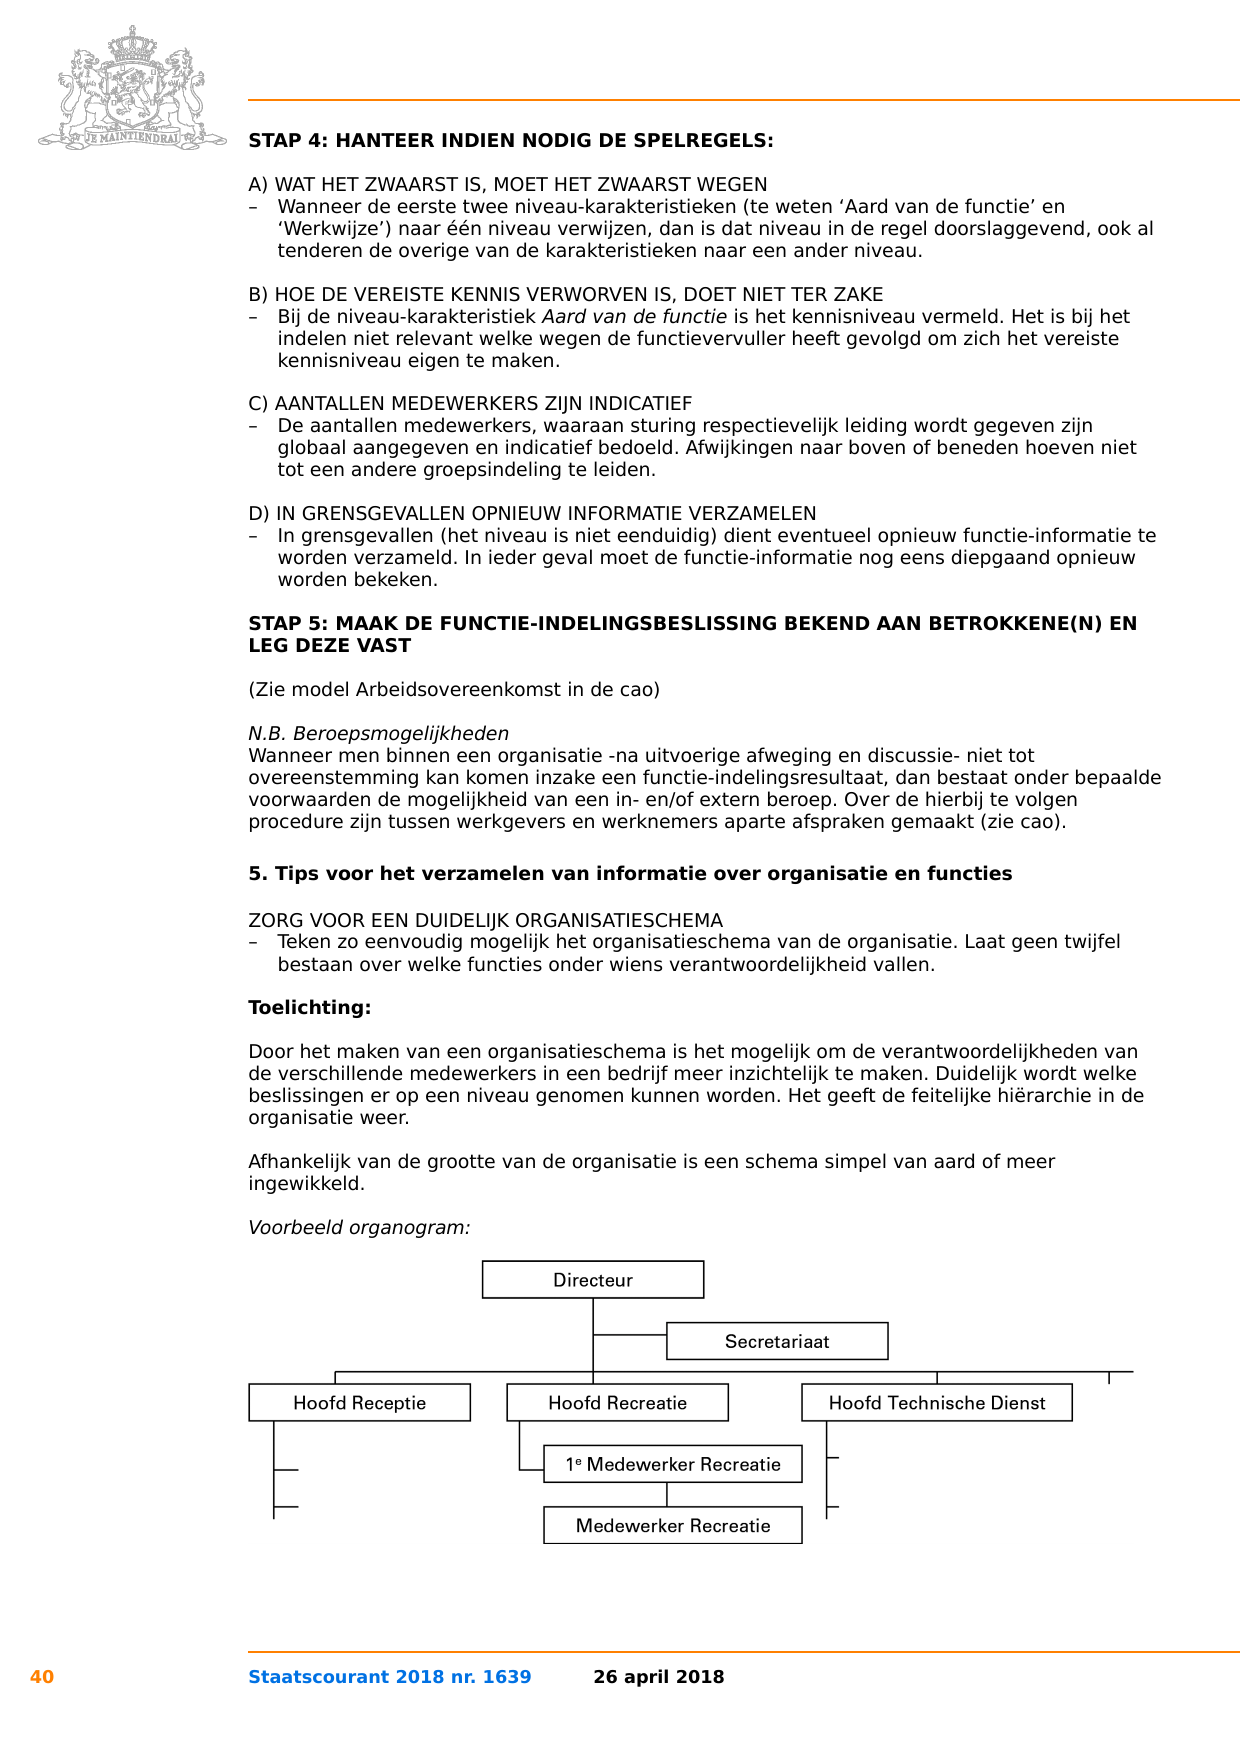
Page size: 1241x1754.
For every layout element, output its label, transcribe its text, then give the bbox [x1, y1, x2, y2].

subtitle B) HOE DE VEREISTE KENNIS VERWORVEN IS, DOET NIET TER ZAKE [248, 283, 1163, 306]
subtitle STAP 4: HANTEER INDIEN NODIG DE SPELREGELS: [248, 130, 1163, 152]
subtitle Voorbeeld organogram: [248, 1217, 1163, 1239]
subtitle A) WAT HET ZWAARST IS, MOET HET ZWAARST WEGEN [248, 174, 1163, 196]
picture [38, 25, 227, 150]
picture [248, 1260, 1134, 1544]
text – Bij de niveau-karakteristiek Aard van de functie is het kennisniveau vermeld. Het is bij het indelen niet relevant welke wegen de functievervuller heeft gevolgd om zich het vereiste kennisniveau eigen te maken. [248, 306, 1163, 371]
text N.B. Beroepsmogelijkheden [248, 723, 1163, 744]
subtitle D) IN GRENSGEVALLEN OPNIEUW INFORMATIE VERZAMELEN [248, 503, 1163, 525]
text Afhankelijk van de grootte van de organisatie is een schema simpel van aard of meer ingewikkeld. [248, 1151, 1163, 1195]
subtitle Toelichting: [248, 997, 1163, 1019]
text Door het maken van een organisatieschema is het mogelijk om de verantwoordelijkheden van de verschillende medewerkers in een bedrijf meer inzichtelijk te maken. Duidelijk wordt welke beslissingen er op een niveau genomen kunnen worden. Het geeft de feitelijke hiërarchie in de organisatie weer. [248, 1041, 1163, 1129]
text Wanneer men binnen een organisatie -na uitvoerige afweging en discussie- niet tot overeenstemming kan komen inzake een functie-indelingsresultaat, dan bestaat onder bepaalde voorwaarden de mogelijkheid van een in- en/of extern beroep. Over de hierbij te volgen procedure zijn tussen werkgevers en werknemers aparte afspraken gemaakt (zie cao). [248, 744, 1163, 832]
text – Wanneer de eerste twee niveau-karakteristieken (te weten ‘Aard van de functie’ en ‘Werkwijze’) naar één niveau verwijzen, dan is dat niveau in de regel doorslaggevend, ook al tenderen de overige van de karakteristieken naar een ander niveau. [248, 196, 1163, 262]
subtitle ZORG VOOR EEN DUIDELIJK ORGANISATIESCHEMA [248, 909, 1163, 931]
text – Teken zo eenvoudig mogelijk het organisatieschema van de organisatie. Laat geen twijfel bestaan over welke functies onder wiens verantwoordelijkheid vallen. [248, 931, 1163, 975]
text – De aantallen medewerkers, waaraan sturing respectievelijk leiding wordt gegeven zijn globaal aangegeven en indicatief bedoeld. Afwijkingen naar boven of beneden hoeven niet tot een andere groepsindeling te leiden. [248, 415, 1163, 481]
text (Zie model Arbeidsovereenkomst in de cao) [248, 679, 1163, 701]
subtitle STAP 5: MAAK DE FUNCTIE-INDELINGSBESLISSING BEKEND AAN BETROKKENE(N) EN LEG DEZE VAST [248, 613, 1163, 657]
text – In grensgevallen (het niveau is niet eenduidig) dient eventueel opnieuw functie-informatie te worden verzameld. In ieder geval moet de functie-informatie nog eens diepgaand opnieuw worden bekeken. [248, 525, 1163, 591]
subtitle C) AANTALLEN MEDEWERKERS ZIJN INDICATIEF [248, 393, 1163, 415]
subtitle 5. Tips voor het verzamelen van informatie over organisatie en functies [248, 862, 1163, 884]
